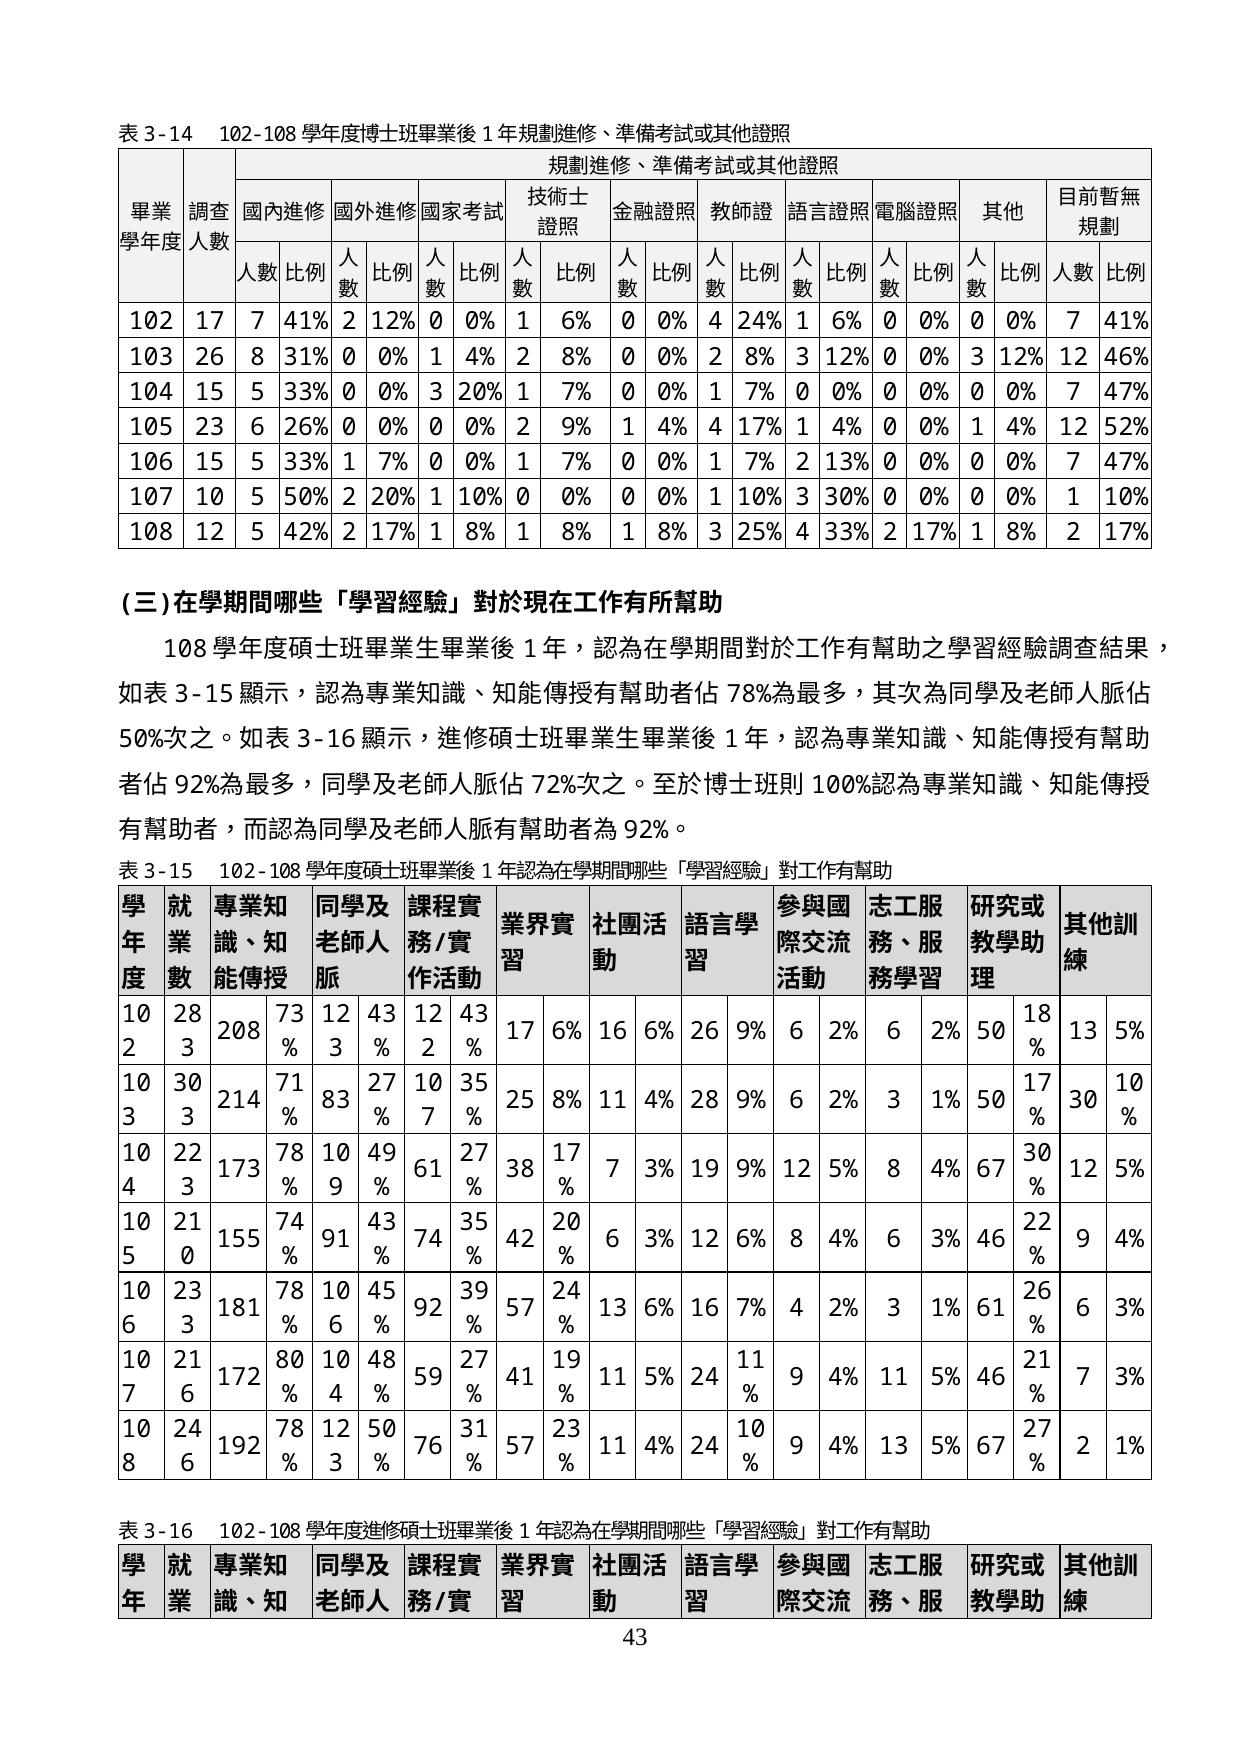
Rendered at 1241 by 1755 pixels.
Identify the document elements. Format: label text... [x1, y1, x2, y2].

table_cell 5% [1107, 996, 1151, 1064]
table_cell 172 [211, 1342, 266, 1410]
table_cell 0 [873, 338, 906, 372]
table_cell 43% [451, 996, 496, 1064]
table_cell 0 [873, 303, 906, 337]
table_cell 0 [960, 373, 994, 407]
table_cell 50 [968, 996, 1013, 1064]
table_cell 17% [733, 408, 785, 442]
table_cell 人數 [419, 242, 453, 302]
table_cell 6% [544, 996, 589, 1064]
table_cell 1 [506, 373, 540, 407]
table_cell 78% [267, 1273, 312, 1341]
text (三)在學期間哪些「學習經驗」對於現在工作有所幫助 [118, 583, 1152, 619]
table_cell 5% [636, 1342, 681, 1410]
table_cell 13 [866, 1411, 921, 1479]
table_cell 12 [184, 514, 235, 548]
table_cell 0 [332, 338, 366, 372]
table_cell 6% [728, 1203, 773, 1271]
table_cell 41 [497, 1342, 543, 1410]
table_cell 27% [359, 1065, 404, 1133]
table_cell 1 [332, 444, 366, 477]
table_cell 5 [236, 479, 279, 513]
table_cell 6% [636, 996, 681, 1064]
table_cell 105 [119, 1203, 164, 1271]
table_cell 2 [332, 514, 366, 548]
table_cell 2 [1047, 514, 1099, 548]
table_cell 10% [733, 479, 785, 513]
table_cell 4% [820, 1203, 865, 1271]
table_cell 25 [497, 1065, 543, 1133]
table_cell 0 [960, 444, 994, 477]
table_cell 教師證 [698, 180, 785, 241]
table_cell 比例 [541, 242, 610, 302]
table_header 學年度 [119, 886, 164, 995]
table_cell 4% [636, 1065, 681, 1133]
table_cell 0 [611, 303, 645, 337]
table_cell 11 [590, 1065, 635, 1133]
table_cell 13 [1061, 996, 1106, 1064]
table_cell 31% [451, 1411, 496, 1479]
table_cell 0% [907, 303, 959, 337]
table_cell 17% [907, 514, 959, 548]
table_cell 25% [733, 514, 785, 548]
table_cell 106 [313, 1273, 358, 1341]
table_cell 10% [1107, 1065, 1151, 1133]
table_cell 0 [873, 373, 906, 407]
table_cell 57 [497, 1273, 543, 1341]
table_cell 9% [728, 1065, 773, 1133]
table_cell 1 [698, 444, 732, 477]
table_cell 109 [313, 1134, 358, 1202]
table_cell 7% [541, 373, 610, 407]
table_cell 76 [405, 1411, 450, 1479]
table_cell 27% [451, 1134, 496, 1202]
table_cell 20% [454, 373, 505, 407]
table_cell 67 [968, 1134, 1013, 1202]
table_cell 12 [774, 1134, 819, 1202]
table_cell 47% [1100, 373, 1151, 407]
table_cell 6 [590, 1203, 635, 1271]
table_cell 108 [119, 514, 183, 548]
table_cell 73% [267, 996, 312, 1064]
table_header 語言學習 [682, 1545, 773, 1618]
table_cell 2 [786, 444, 819, 477]
table_cell 17% [1014, 1065, 1059, 1133]
table_cell 7% [733, 373, 785, 407]
table_cell 2% [820, 1273, 865, 1341]
table_cell 0 [611, 444, 645, 477]
table_cell 比例 [733, 242, 785, 302]
table_cell 國外進修 [332, 180, 418, 241]
table_cell 7% [367, 444, 418, 477]
table_cell 比例 [367, 242, 418, 302]
table_cell 3% [1107, 1342, 1151, 1410]
table_cell 0% [454, 303, 505, 337]
table_cell 0% [367, 338, 418, 372]
table_cell 3 [698, 514, 732, 548]
table_cell 2% [922, 996, 967, 1064]
table_cell 國家考試 [419, 180, 505, 241]
table_cell 9% [541, 408, 610, 442]
table_cell 1 [506, 514, 540, 548]
table_cell 59 [405, 1342, 450, 1410]
table_header 其他訓練 [1061, 1545, 1151, 1618]
table_cell 12% [367, 303, 418, 337]
table_cell 0% [367, 408, 418, 442]
table_cell 106 [119, 1273, 164, 1341]
table_cell 33% [280, 444, 331, 477]
table_cell 3% [636, 1134, 681, 1202]
table_cell 108 [119, 1411, 164, 1479]
table_cell 18% [1014, 996, 1059, 1064]
table_cell 0% [995, 479, 1046, 513]
table_cell 語言證照 [786, 180, 872, 241]
table_cell 8 [774, 1203, 819, 1271]
table_cell 83 [313, 1065, 358, 1133]
table_cell 2% [820, 1065, 865, 1133]
table_cell 61 [405, 1134, 450, 1202]
table_cell 107 [405, 1065, 450, 1133]
table_cell 67 [968, 1411, 1013, 1479]
table_cell 8 [866, 1134, 921, 1202]
table_cell 7 [1047, 373, 1099, 407]
table_cell 208 [211, 996, 266, 1064]
table_cell 0 [419, 444, 453, 477]
table_cell 0 [506, 479, 540, 513]
table_cell 11 [866, 1342, 921, 1410]
table_cell 27% [1014, 1411, 1059, 1479]
table_cell 4 [698, 408, 732, 442]
table_cell 8% [733, 338, 785, 372]
table_cell 16 [590, 996, 635, 1064]
table_cell 12 [1061, 1134, 1106, 1202]
table_cell 23 [184, 408, 235, 442]
table_cell 7% [728, 1273, 773, 1341]
table_cell 11% [728, 1342, 773, 1410]
table_cell 1 [506, 444, 540, 477]
table_cell 17 [497, 996, 543, 1064]
table_cell 0% [820, 373, 872, 407]
table_header 畢業 學年度 [119, 149, 183, 302]
table_cell 9 [1061, 1203, 1106, 1271]
table_cell 8 [236, 338, 279, 372]
table_cell 0 [332, 373, 366, 407]
table_header 研究或教學助 [968, 1545, 1059, 1618]
table_cell 0% [995, 444, 1046, 477]
table_cell 2% [820, 996, 865, 1064]
table_cell 78% [267, 1134, 312, 1202]
table_cell 12 [1047, 338, 1099, 372]
table_cell 0 [960, 303, 994, 337]
table_cell 20% [544, 1203, 589, 1271]
table_header 志工服務、服 [866, 1545, 967, 1618]
table_cell 比例 [995, 242, 1046, 302]
table_cell 4 [698, 303, 732, 337]
table_cell 74% [267, 1203, 312, 1271]
table_cell 1 [419, 514, 453, 548]
table_cell 0% [995, 373, 1046, 407]
table_cell 33% [820, 514, 872, 548]
text 表3-14 102-108學年度博士班畢業後1年規劃進修、準備考試或其他證照 [118, 117, 1152, 148]
table_cell 2 [332, 303, 366, 337]
table_cell 4% [454, 338, 505, 372]
table_cell 41% [280, 303, 331, 337]
table_cell 1 [506, 303, 540, 337]
table_cell 1% [922, 1065, 967, 1133]
table_cell 0% [907, 373, 959, 407]
table_cell 78% [267, 1411, 312, 1479]
table_cell 7 [1047, 303, 1099, 337]
table_cell 1 [960, 408, 994, 442]
table_cell 0% [646, 338, 697, 372]
table_cell 6% [820, 303, 872, 337]
table_cell 3 [786, 479, 819, 513]
table_cell 41% [1100, 303, 1151, 337]
table_cell 0% [907, 479, 959, 513]
table_cell 5 [236, 514, 279, 548]
table_cell 71% [267, 1065, 312, 1133]
table_header 研究或教學助理 [968, 886, 1059, 995]
table_cell 3% [1107, 1273, 1151, 1341]
table_cell 2 [332, 479, 366, 513]
table_cell 8% [646, 514, 697, 548]
table_cell 人數 [1047, 242, 1099, 302]
table_cell 283 [165, 996, 210, 1064]
table_cell 0 [873, 444, 906, 477]
table_cell 1 [786, 408, 819, 442]
table_cell 19% [544, 1342, 589, 1410]
table_cell 26% [280, 408, 331, 442]
table_cell 7 [236, 303, 279, 337]
table_cell 7 [1061, 1342, 1106, 1410]
table_cell 8% [541, 514, 610, 548]
table_cell 24 [682, 1342, 727, 1410]
table_cell 26 [682, 996, 727, 1064]
table_cell 17 [184, 303, 235, 337]
table_cell 31% [280, 338, 331, 372]
table_cell 24% [544, 1273, 589, 1341]
table_cell 技術士 證照 [506, 180, 610, 241]
table_cell 0% [907, 408, 959, 442]
table_cell 0 [873, 479, 906, 513]
table_cell 3% [922, 1203, 967, 1271]
table_cell 1 [1047, 479, 1099, 513]
table_cell 1 [419, 479, 453, 513]
table_cell 39% [451, 1273, 496, 1341]
table_cell 11 [590, 1411, 635, 1479]
table_cell 104 [119, 1134, 164, 1202]
table_cell 4% [995, 408, 1046, 442]
table_cell 21% [1014, 1342, 1059, 1410]
table_cell 107 [119, 479, 183, 513]
table_cell 106 [119, 444, 183, 477]
table_cell 181 [211, 1273, 266, 1341]
table_cell 4% [820, 408, 872, 442]
table_cell 16 [682, 1273, 727, 1341]
table_cell 33% [280, 373, 331, 407]
table_cell 192 [211, 1411, 266, 1479]
table_cell 43% [359, 1203, 404, 1271]
table_cell 42% [280, 514, 331, 548]
table_header 業界實習 [497, 886, 589, 995]
table_cell 57 [497, 1411, 543, 1479]
table_cell 0% [646, 479, 697, 513]
table_cell 50 [968, 1065, 1013, 1133]
table_cell 9 [774, 1342, 819, 1410]
table_cell 0 [332, 408, 366, 442]
table_cell 1 [419, 338, 453, 372]
table_cell 52% [1100, 408, 1151, 442]
table_cell 12 [1047, 408, 1099, 442]
table_cell 12% [995, 338, 1046, 372]
table_cell 107 [119, 1342, 164, 1410]
table_cell 6% [541, 303, 610, 337]
table_cell 80% [267, 1342, 312, 1410]
table_header 專業知識、知 [211, 1545, 312, 1618]
table_header 語言學習 [682, 886, 773, 995]
table_cell 123 [313, 996, 358, 1064]
table_cell 12 [682, 1203, 727, 1271]
table_cell 24 [682, 1411, 727, 1479]
table_cell 7% [541, 444, 610, 477]
table_cell 比例 [454, 242, 505, 302]
table_cell 人數 [506, 242, 540, 302]
table_cell 50% [359, 1411, 404, 1479]
table_cell 233 [165, 1273, 210, 1341]
table_cell 46% [1100, 338, 1151, 372]
table_cell 2 [506, 408, 540, 442]
table_cell 17% [1100, 514, 1151, 548]
table_cell 2 [1061, 1411, 1106, 1479]
table_cell 人數 [786, 242, 819, 302]
table_cell 38 [497, 1134, 543, 1202]
table_cell 30% [1014, 1134, 1059, 1202]
table_cell 4% [1107, 1203, 1151, 1271]
table_cell 24% [733, 303, 785, 337]
table_cell 0% [541, 479, 610, 513]
table_cell 3 [866, 1273, 921, 1341]
table_cell 103 [119, 1065, 164, 1133]
table_cell 比例 [1100, 242, 1151, 302]
table_cell 9% [728, 1134, 773, 1202]
table_cell 其他 [960, 180, 1046, 241]
table_cell 3 [960, 338, 994, 372]
table_cell 0 [611, 373, 645, 407]
table_cell 目前暫無 規劃 [1047, 180, 1151, 241]
table_cell 47% [1100, 444, 1151, 477]
table_cell 28 [682, 1065, 727, 1133]
table_cell 46 [968, 1342, 1013, 1410]
table_cell 155 [211, 1203, 266, 1271]
table_cell 0% [646, 444, 697, 477]
table_header 同學及老師人脈 [313, 886, 404, 995]
table_cell 26% [1014, 1273, 1059, 1341]
table_cell 0% [646, 303, 697, 337]
table_cell 7 [590, 1134, 635, 1202]
table_cell 4% [922, 1134, 967, 1202]
table_cell 92 [405, 1273, 450, 1341]
table_cell 0% [367, 373, 418, 407]
table_cell 6 [866, 1203, 921, 1271]
table_cell 246 [165, 1411, 210, 1479]
text 108學年度碩士班畢業生畢業後1年，認為在學期間對於工作有幫助之學習經驗調查結果，如表3-15顯示，認為專業知識、知能傳授有幫助者佔78%為最多，其次為同學及老師人脈佔50%次之。如表3-16顯示，進修碩士班畢業生畢業後1年，認為專業知識、知能傳授有幫助者佔92%為最多，同學及老師人脈佔72%次之。至於博士班則100%認為專業知識、知能傳授有幫助者，而認為同學及老師人脈有幫助者為92%。 [118, 628, 1152, 846]
table_cell 30 [1061, 1065, 1106, 1133]
table_cell 303 [165, 1065, 210, 1133]
table_cell 3 [866, 1065, 921, 1133]
table_cell 122 [405, 996, 450, 1064]
table_cell 國內進修 [236, 180, 331, 241]
table_cell 13% [820, 444, 872, 477]
table_cell 3 [786, 338, 819, 372]
table_cell 13 [590, 1273, 635, 1341]
table_cell 210 [165, 1203, 210, 1271]
table_cell 人數 [960, 242, 994, 302]
table_cell 0 [873, 408, 906, 442]
table_cell 91 [313, 1203, 358, 1271]
table_cell 比例 [820, 242, 872, 302]
table_cell 104 [119, 373, 183, 407]
table_cell 0 [611, 338, 645, 372]
table_cell 214 [211, 1065, 266, 1133]
table_cell 1% [1107, 1411, 1151, 1479]
table_cell 173 [211, 1134, 266, 1202]
table_cell 5 [236, 373, 279, 407]
table_cell 15 [184, 373, 235, 407]
table_cell 20% [367, 479, 418, 513]
table_header 其他訓練 [1061, 886, 1151, 995]
table_cell 0 [960, 479, 994, 513]
table_cell 17% [544, 1134, 589, 1202]
table_cell 105 [119, 408, 183, 442]
table_header 參與國際交流 [774, 1545, 865, 1618]
table_cell 10% [1100, 479, 1151, 513]
table_cell 1 [698, 479, 732, 513]
table_cell 1 [611, 408, 645, 442]
table_cell 10% [728, 1411, 773, 1479]
table_header 調查 人數 [184, 149, 235, 302]
table_cell 48% [359, 1342, 404, 1410]
table_cell 7% [733, 444, 785, 477]
table_cell 5% [922, 1411, 967, 1479]
table_header 課程實務/實 [405, 1545, 496, 1618]
table_cell 3 [419, 373, 453, 407]
table_cell 22% [1014, 1203, 1059, 1271]
table_header 規劃進修、準備考試或其他證照 [236, 149, 1151, 179]
table_cell 0% [454, 444, 505, 477]
table_header 就業 [165, 1545, 210, 1618]
table_cell 6 [236, 408, 279, 442]
table_cell 比例 [646, 242, 697, 302]
table_cell 4% [820, 1342, 865, 1410]
table_header 就業數 [165, 886, 210, 995]
table_cell 0% [995, 303, 1046, 337]
table_cell 123 [313, 1411, 358, 1479]
table_cell 5% [922, 1342, 967, 1410]
table_cell 45% [359, 1273, 404, 1341]
table_cell 61 [968, 1273, 1013, 1341]
table_cell 0 [786, 373, 819, 407]
table_cell 9 [774, 1411, 819, 1479]
table_cell 6 [774, 996, 819, 1064]
table_cell 46 [968, 1203, 1013, 1271]
table_header 業界實習 [497, 1545, 589, 1618]
table_header 學年 [119, 1545, 164, 1618]
table_header 志工服務、服務學習 [866, 886, 967, 995]
table_cell 8% [454, 514, 505, 548]
table_cell 人數 [698, 242, 732, 302]
table_cell 1 [698, 373, 732, 407]
table_cell 104 [313, 1342, 358, 1410]
table_cell 0% [454, 408, 505, 442]
table_header 專業知識、知能傳授 [211, 886, 312, 995]
table_cell 17% [367, 514, 418, 548]
table_cell 5 [236, 444, 279, 477]
table_cell 1% [922, 1273, 967, 1341]
table_cell 1 [786, 303, 819, 337]
text 表3-15 102-108學年度碩士班畢業後1年認為在學期間哪些「學習經驗」對工作有幫助 [118, 855, 1152, 885]
table_cell 102 [119, 996, 164, 1064]
table_cell 8% [544, 1065, 589, 1133]
table_cell 19 [682, 1134, 727, 1202]
table_cell 2 [873, 514, 906, 548]
table_cell 103 [119, 338, 183, 372]
table_cell 比例 [907, 242, 959, 302]
table_cell 223 [165, 1134, 210, 1202]
table_cell 12% [820, 338, 872, 372]
table_header 社團活動 [590, 886, 681, 995]
table_cell 0 [611, 479, 645, 513]
text 表3-16 102-108學年度進修碩士班畢業後1年認為在學期間哪些「學習經驗」對工作有幫助 [118, 1514, 1152, 1544]
table_cell 人數 [611, 242, 645, 302]
table_cell 4 [786, 514, 819, 548]
table_header 參與國際交流活動 [774, 886, 865, 995]
table_cell 30% [820, 479, 872, 513]
table_cell 4% [646, 408, 697, 442]
table_cell 2 [506, 338, 540, 372]
table_cell 人數 [873, 242, 906, 302]
table_cell 15 [184, 444, 235, 477]
table_cell 0% [907, 338, 959, 372]
table_cell 比例 [280, 242, 331, 302]
table_cell 10 [184, 479, 235, 513]
table_cell 6 [866, 996, 921, 1064]
table_cell 8% [541, 338, 610, 372]
table_header 課程實務/實作活動 [405, 886, 496, 995]
table_cell 人數 [332, 242, 366, 302]
table_cell 50% [280, 479, 331, 513]
table_cell 4 [774, 1273, 819, 1341]
table_cell 4% [820, 1411, 865, 1479]
table_header 同學及老師人 [313, 1545, 404, 1618]
table_cell 10% [454, 479, 505, 513]
table_cell 0 [419, 303, 453, 337]
table_cell 9% [728, 996, 773, 1064]
table_cell 2 [698, 338, 732, 372]
table_cell 6 [1061, 1273, 1106, 1341]
table_cell 4% [636, 1411, 681, 1479]
table_cell 23% [544, 1411, 589, 1479]
table_header 社團活動 [590, 1545, 681, 1618]
table_cell 8% [995, 514, 1046, 548]
table_cell 0% [907, 444, 959, 477]
table_cell 0% [646, 373, 697, 407]
table_cell 43% [359, 996, 404, 1064]
table_cell 人數 [236, 242, 279, 302]
table_cell 1 [960, 514, 994, 548]
table_cell 74 [405, 1203, 450, 1271]
table_cell 3% [636, 1203, 681, 1271]
table_cell 27% [451, 1342, 496, 1410]
table_cell 35% [451, 1203, 496, 1271]
table_cell 6 [774, 1065, 819, 1133]
table_cell 6% [636, 1273, 681, 1341]
table_cell 26 [184, 338, 235, 372]
table_cell 35% [451, 1065, 496, 1133]
table_cell 金融證照 [611, 180, 697, 241]
table_cell 216 [165, 1342, 210, 1410]
table_cell 電腦證照 [873, 180, 959, 241]
table_cell 42 [497, 1203, 543, 1271]
table_cell 5% [1107, 1134, 1151, 1202]
table_cell 1 [611, 514, 645, 548]
table_cell 11 [590, 1342, 635, 1410]
table_cell 5% [820, 1134, 865, 1202]
table_cell 7 [1047, 444, 1099, 477]
table_cell 49% [359, 1134, 404, 1202]
table_cell 102 [119, 303, 183, 337]
table_cell 0 [419, 408, 453, 442]
